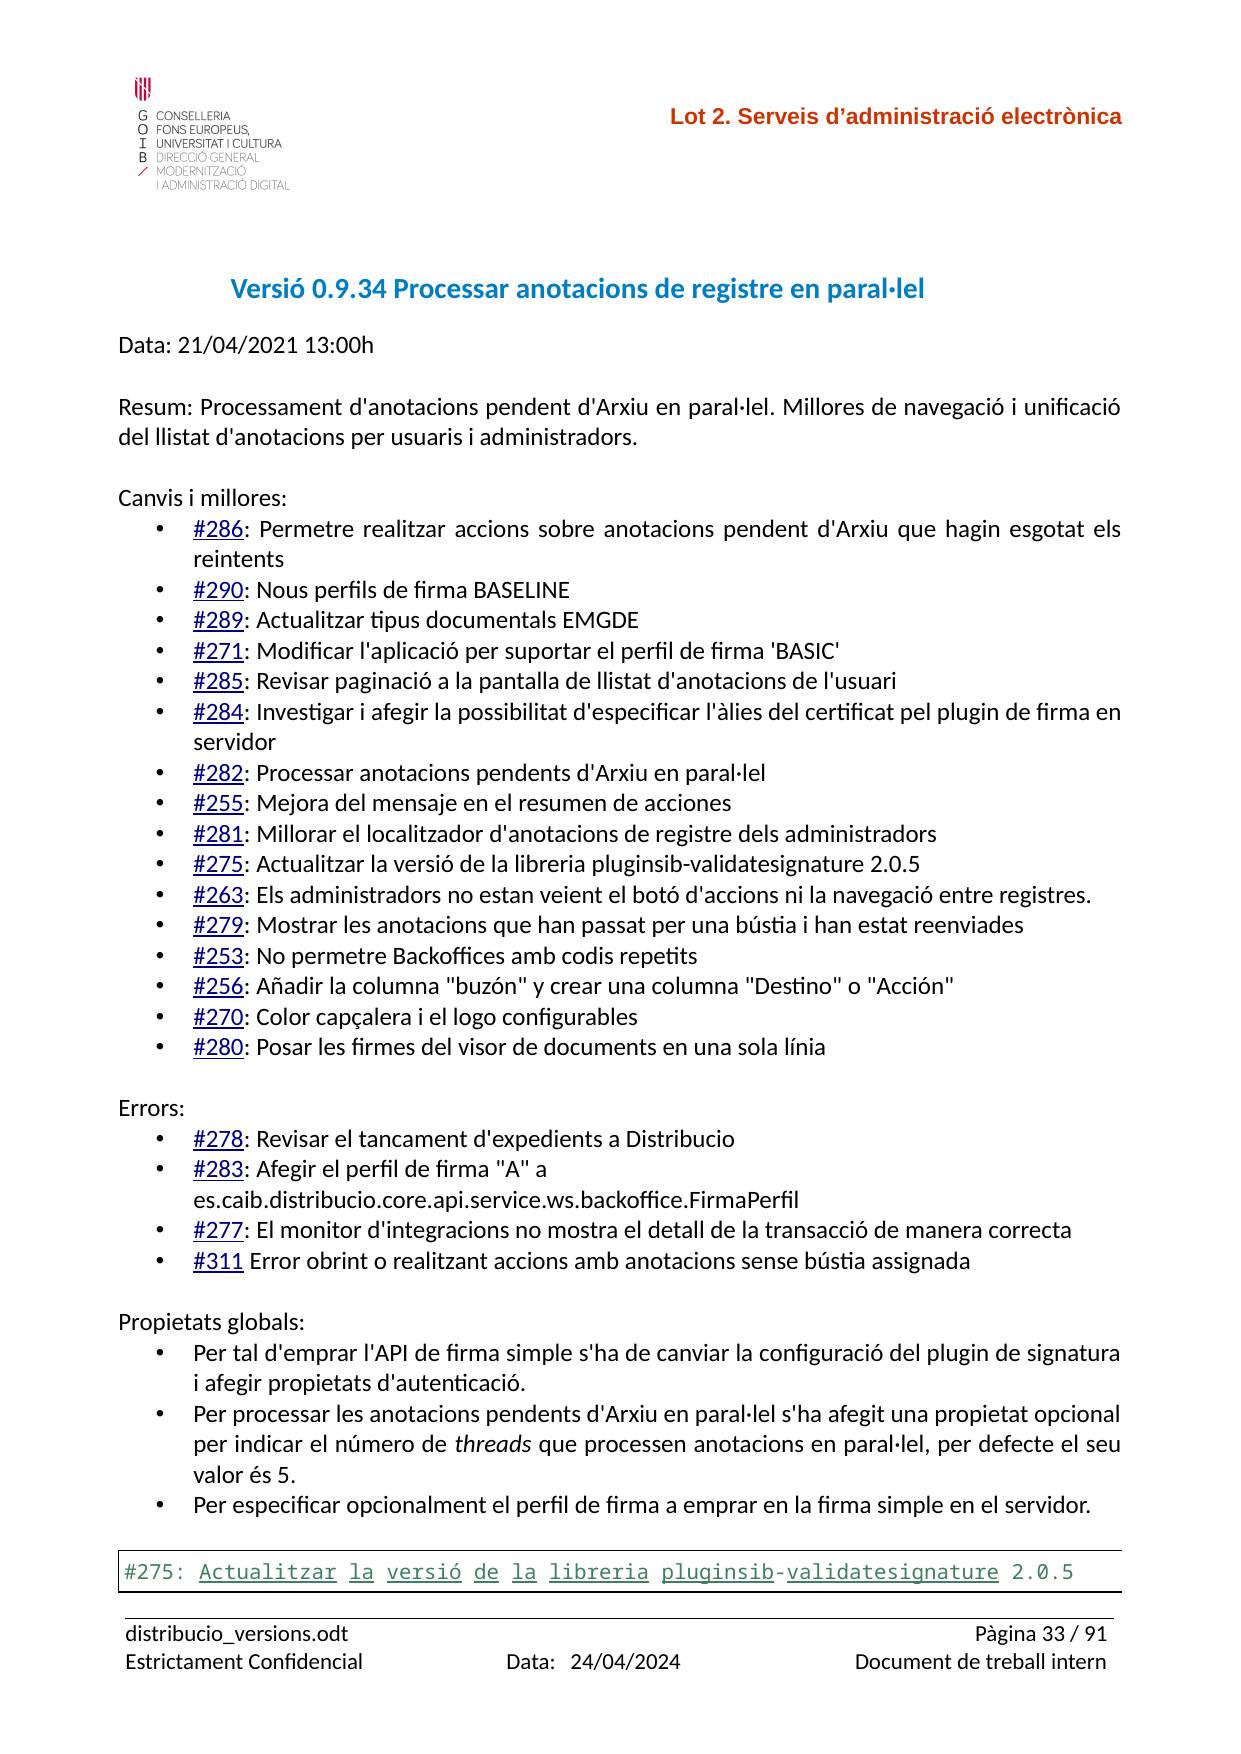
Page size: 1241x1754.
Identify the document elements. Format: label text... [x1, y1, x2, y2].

list Per especificar opcionalment el perfil de firma a emprar en la firma simple en el servidor. [156, 1489, 1122, 1520]
picture [126, 70, 299, 197]
text Canvis i millores: [118, 482, 1122, 513]
text Data: 21/04/2021 13:00h [118, 329, 1122, 360]
list #275: Actualitzar la versió de la libreria pluginsib-validatesignature 2.0.5 [156, 848, 1122, 879]
text Resum: Processament d'anotacions pendent d'Arxiu en paral·lel. Millores de navegació i unificació del llistat d'anotacions per usuaris i administradors. [118, 391, 1122, 452]
list Per processar les anotacions pendents d'Arxiu en paral·lel s'ha afegit una propietat opcional per indicar el número de threads que processen anotacions en paral·lel, per defecte el seu valor és 5. [156, 1398, 1122, 1489]
list #290: Nous perfils de firma BASELINE [156, 574, 1122, 604]
list #279: Mostrar les anotacions que han passat per una bústia i han estat reenviades [156, 909, 1122, 940]
list #284: Investigar i afegir la possibilitat d'especificar l'àlies del certificat pel plugin de firma en servidor [156, 696, 1122, 757]
list #270: Color capçalera i el logo configurables [156, 1001, 1122, 1032]
list #286: Permetre realitzar accions sobre anotacions pendent d'Arxiu que hagin esgotat els reintents [156, 513, 1122, 574]
list #263: Els administradors no estan veient el botó d'accions ni la navegació entre registres. [156, 879, 1122, 909]
text Errors: [118, 1093, 1122, 1123]
list #311 Error obrint o realitzant accions amb anotacions sense bústia assignada [156, 1245, 1122, 1276]
list #281: Millorar el localitzador d'anotacions de registre dels administradors [156, 818, 1122, 848]
list #285: Revisar paginació a la pantalla de llistat d'anotacions de l'usuari [156, 665, 1122, 696]
list #278: Revisar el tancament d'expedients a Distribucio [156, 1123, 1122, 1154]
list #253: No permetre Backoffices amb codis repetits [156, 940, 1122, 971]
subtitle Versió 0.9.34 Processar anotacions de registre en paral·lel [153, 270, 1122, 306]
table_header #275: Actualitzar la versió de la libreria pluginsib-validatesignature 2.0.5 [119, 1551, 1122, 1591]
list #256: Añadir la columna "buzón" y crear una columna "Destino" o "Acción" [156, 971, 1122, 1001]
list #282: Processar anotacions pendents d'Arxiu en paral·lel [156, 757, 1122, 787]
list #255: Mejora del mensaje en el resumen de acciones [156, 787, 1122, 818]
list #277: El monitor d'integracions no mostra el detall de la transacció de manera correcta [156, 1215, 1122, 1245]
list #283: Afegir el perfil de firma "A" a es.caib.distribucio.core.api.service.ws.backoffice.FirmaPerfil [156, 1154, 1122, 1215]
list #289: Actualitzar tipus documentals EMGDE [156, 604, 1122, 635]
list Per tal d'emprar l'API de firma simple s'ha de canviar la configuració del plugin de signatura i afegir propietats d'autenticació. [156, 1337, 1122, 1398]
list #271: Modificar l'aplicació per suportar el perfil de firma 'BASIC' [156, 635, 1122, 665]
text Propietats globals: [118, 1306, 1122, 1337]
list #280: Posar les firmes del visor de documents en una sola línia [156, 1032, 1122, 1062]
